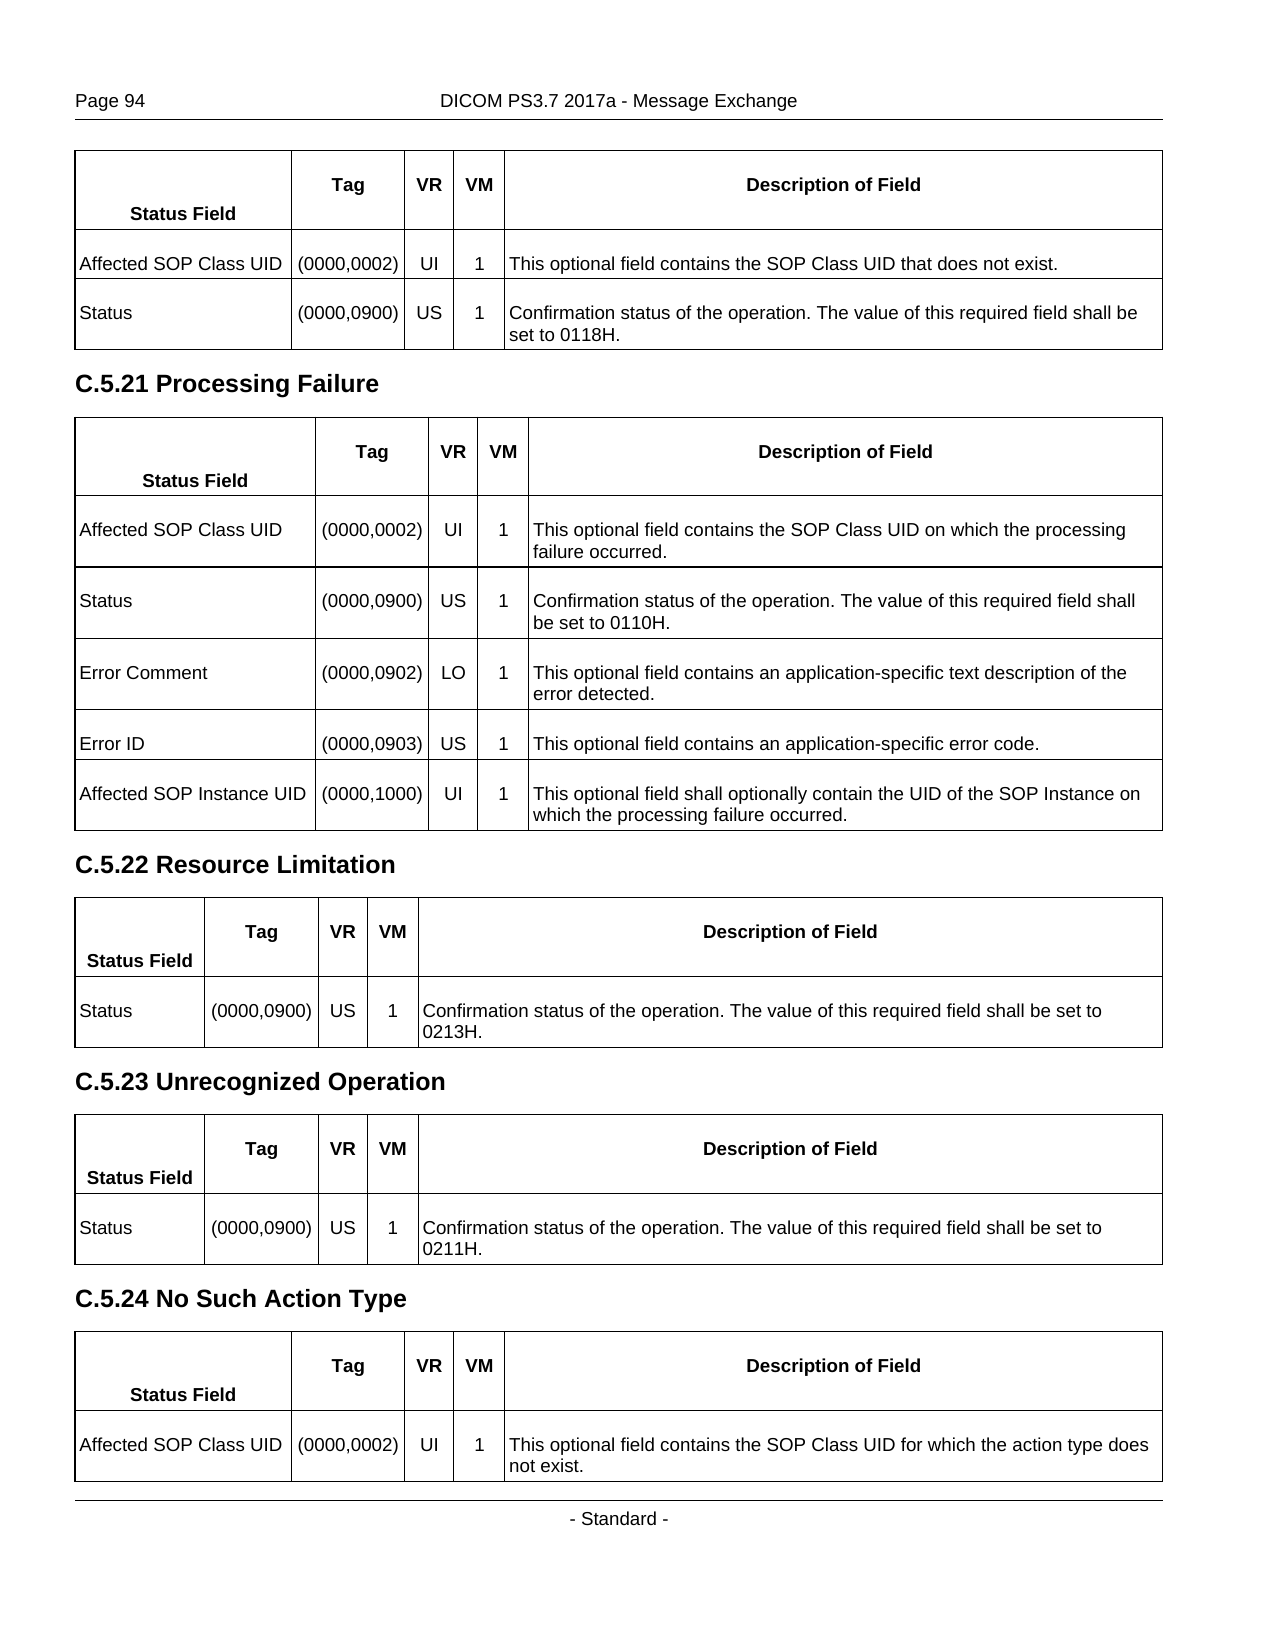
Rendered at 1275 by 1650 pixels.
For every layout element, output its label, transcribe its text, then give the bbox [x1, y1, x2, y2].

table_header VR [319, 898, 367, 976]
table_header Status Field [76, 1332, 291, 1409]
table_cell (0000,0002) [292, 230, 404, 278]
table_cell LO [429, 639, 477, 709]
table_header Description of Field [419, 898, 1162, 976]
table_cell Affected SOP Class UID [76, 496, 315, 566]
table_header VM [368, 898, 418, 976]
table_header VR [319, 1115, 367, 1192]
table_cell UI [429, 760, 477, 830]
table_header VR [405, 151, 453, 228]
table_cell Affected SOP Instance UID [76, 760, 315, 830]
table_cell 1 [478, 639, 528, 709]
table_cell 1 [454, 230, 504, 278]
text C.5.21 Processing Failure [75, 369, 1162, 398]
table_cell (0000,0902) [316, 639, 428, 709]
table_cell Status [76, 977, 204, 1047]
table_cell UI [405, 230, 453, 278]
table_header Description of Field [529, 418, 1162, 495]
table_cell UI [429, 496, 477, 566]
table_cell Error Comment [76, 639, 315, 709]
table_header Description of Field [505, 151, 1162, 228]
table_cell Affected SOP Class UID [76, 230, 291, 278]
table_cell 1 [478, 710, 528, 758]
table_cell 1 [478, 496, 528, 566]
table_cell Confirmation status of the operation. The value of this required field shall be set to 0110H. [529, 568, 1162, 638]
table_header Tag [205, 1115, 318, 1192]
table_header Status Field [76, 151, 291, 228]
table_header Description of Field [505, 1332, 1162, 1409]
table_header Status Field [76, 1115, 204, 1192]
table_cell (0000,0903) [316, 710, 428, 758]
table_cell 1 [454, 279, 504, 349]
table_cell This optional field contains the SOP Class UID that does not exist. [505, 230, 1162, 278]
table_cell (0000,0900) [316, 568, 428, 638]
table_cell This optional field shall optionally contain the UID of the SOP Instance on which the processing failure occurred. [529, 760, 1162, 830]
table_cell This optional field contains the SOP Class UID on which the processing failure occurred. [529, 496, 1162, 566]
table_header VM [454, 1332, 504, 1409]
table_cell 1 [368, 1194, 418, 1264]
table_header VM [368, 1115, 418, 1192]
table_cell Confirmation status of the operation. The value of this required field shall be set to 0118H. [505, 279, 1162, 349]
table_header Status Field [76, 898, 204, 976]
text C.5.22 Resource Limitation [75, 849, 1162, 878]
table_cell 1 [368, 977, 418, 1047]
table_header VM [454, 151, 504, 228]
text C.5.24 No Such Action Type [75, 1283, 1162, 1312]
table_cell US [405, 279, 453, 349]
table_cell Confirmation status of the operation. The value of this required field shall be set to 0213H. [419, 977, 1162, 1047]
table_header VR [405, 1332, 453, 1409]
text C.5.23 Unrecognized Operation [75, 1067, 1162, 1095]
table_cell (0000,0002) [292, 1411, 404, 1481]
table_cell US [319, 977, 367, 1047]
table_cell (0000,0900) [292, 279, 404, 349]
table_cell Status [76, 279, 291, 349]
table_cell (0000,0002) [316, 496, 428, 566]
table_cell US [319, 1194, 367, 1264]
table_cell (0000,0900) [205, 1194, 318, 1264]
table_cell This optional field contains an application-specific text description of the error detected. [529, 639, 1162, 709]
table_header VM [478, 418, 528, 495]
table_cell Status [76, 568, 315, 638]
table_cell 1 [478, 760, 528, 830]
table_cell 1 [478, 568, 528, 638]
table_cell US [429, 710, 477, 758]
table_header Tag [292, 151, 404, 228]
table_cell 1 [454, 1411, 504, 1481]
table_cell This optional field contains the SOP Class UID for which the action type does not exist. [505, 1411, 1162, 1481]
table_header Description of Field [419, 1115, 1162, 1192]
table_header Tag [316, 418, 428, 495]
table_cell Status [76, 1194, 204, 1264]
table_cell UI [405, 1411, 453, 1481]
table_cell Error ID [76, 710, 315, 758]
table_cell Confirmation status of the operation. The value of this required field shall be set to 0211H. [419, 1194, 1162, 1264]
table_header Tag [205, 898, 318, 976]
table_cell Affected SOP Class UID [76, 1411, 291, 1481]
table_header Tag [292, 1332, 404, 1409]
table_cell (0000,1000) [316, 760, 428, 830]
table_header Status Field [76, 418, 315, 495]
table_cell US [429, 568, 477, 638]
table_cell This optional field contains an application-specific error code. [529, 710, 1162, 758]
table_header VR [429, 418, 477, 495]
table_cell (0000,0900) [205, 977, 318, 1047]
